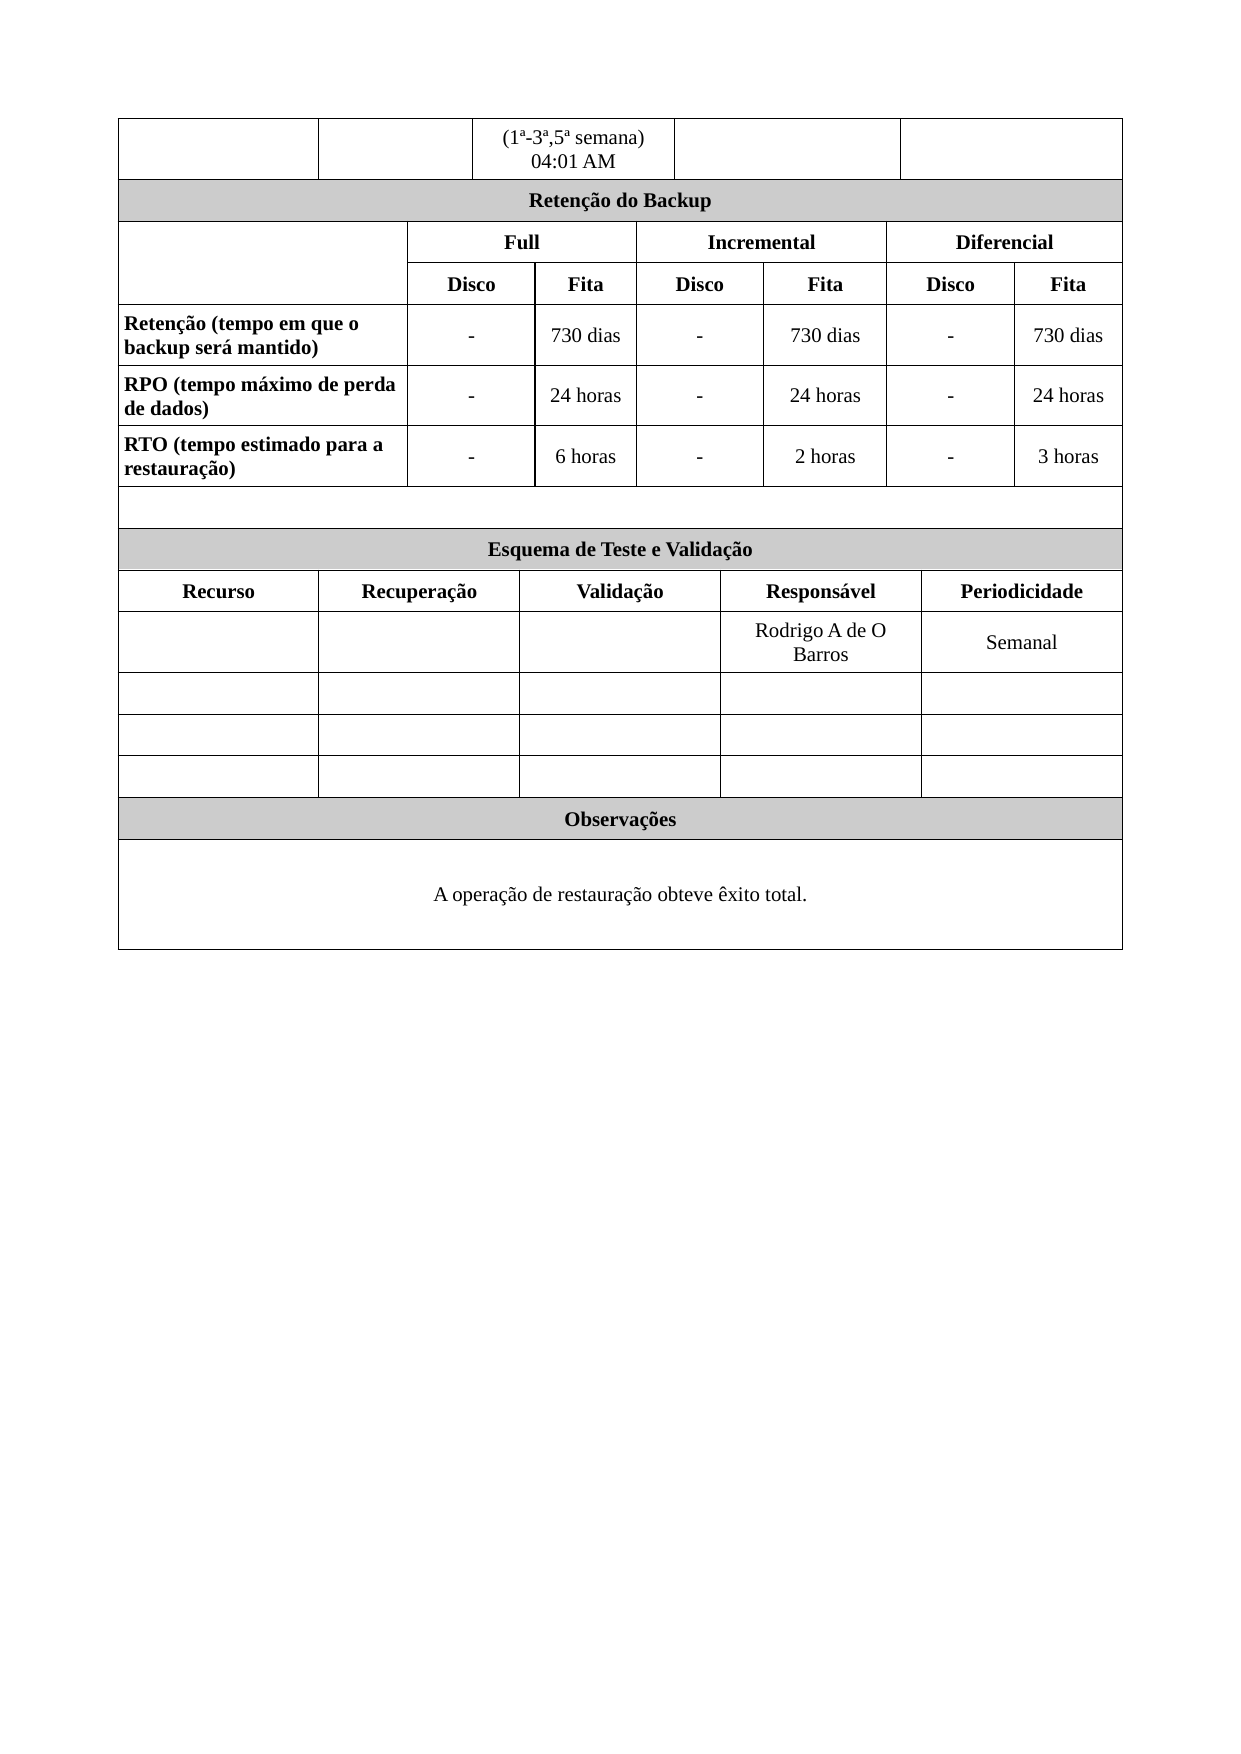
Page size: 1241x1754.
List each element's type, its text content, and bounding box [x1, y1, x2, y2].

table_cell RTO (tempo estimado para a restauração) [119, 426, 407, 486]
table_cell (1ª-3ª,5ª semana) 04:01 AM [473, 119, 674, 179]
table_cell Disco [887, 263, 1014, 304]
table_cell Full [408, 222, 636, 262]
table_cell [319, 715, 519, 755]
table_cell Esquema de Teste e Validação [119, 529, 1122, 569]
table_cell [520, 673, 720, 714]
table_cell [721, 673, 921, 714]
table_cell 2 horas [764, 426, 886, 486]
table_cell - [408, 305, 534, 365]
table_cell Retenção (tempo em que o backup será mantido) [119, 305, 407, 365]
table_cell A operação de restauração obteve êxito total. [119, 840, 1122, 949]
table_cell Validação [520, 571, 720, 611]
table_cell - [408, 366, 534, 425]
table_cell 24 horas [536, 366, 636, 425]
table_cell - [637, 366, 763, 425]
table_cell Disco [408, 263, 534, 304]
table_cell [675, 119, 900, 179]
table_cell Recuperação [319, 571, 519, 611]
table_cell RPO (tempo máximo de perda de dados) [119, 366, 407, 425]
table_cell Fita [1015, 263, 1122, 304]
table_cell 24 horas [1015, 366, 1122, 425]
table_cell 730 dias [764, 305, 886, 365]
table_cell Responsável [721, 571, 921, 611]
table_cell Periodicidade [922, 571, 1122, 611]
table_cell - [319, 119, 472, 179]
table_cell [319, 612, 519, 672]
table_cell [319, 756, 519, 797]
table_cell Diferencial [887, 222, 1122, 262]
table_cell [119, 487, 1122, 528]
table_cell 730 dias [536, 305, 636, 365]
table_cell [721, 715, 921, 755]
table_cell [520, 612, 720, 672]
table_cell Disco [637, 263, 763, 304]
table_cell - [408, 426, 534, 486]
table_cell [721, 756, 921, 797]
table_cell [119, 715, 318, 755]
table_cell - [637, 426, 763, 486]
table_cell - [637, 305, 763, 365]
table_cell Observações [119, 798, 1122, 839]
table_cell Incremental [637, 222, 886, 262]
table_cell [922, 673, 1122, 714]
table_cell [922, 715, 1122, 755]
table_cell Semanal [922, 612, 1122, 672]
table_cell - [887, 426, 1014, 486]
table_cell [901, 119, 1122, 179]
table_cell Recurso [119, 571, 318, 611]
table_cell 6 horas [536, 426, 636, 486]
table_cell Fita [536, 263, 636, 304]
table_cell [119, 673, 318, 714]
table_cell Retenção do Backup [119, 180, 1122, 221]
table_cell Rodrigo A de O Barros [721, 612, 921, 672]
table_cell [119, 119, 318, 179]
table_cell [119, 756, 318, 797]
table_cell - [887, 366, 1014, 425]
table_cell [119, 612, 318, 672]
table_cell [319, 673, 519, 714]
table_cell - [887, 305, 1014, 365]
table_cell [119, 222, 407, 304]
table_cell [922, 756, 1122, 797]
table_cell Fita [764, 263, 886, 304]
table_cell 24 horas [764, 366, 886, 425]
table_cell 3 horas [1015, 426, 1122, 486]
table_cell 730 dias [1015, 305, 1122, 365]
table_cell [520, 715, 720, 755]
table_cell [520, 756, 720, 797]
